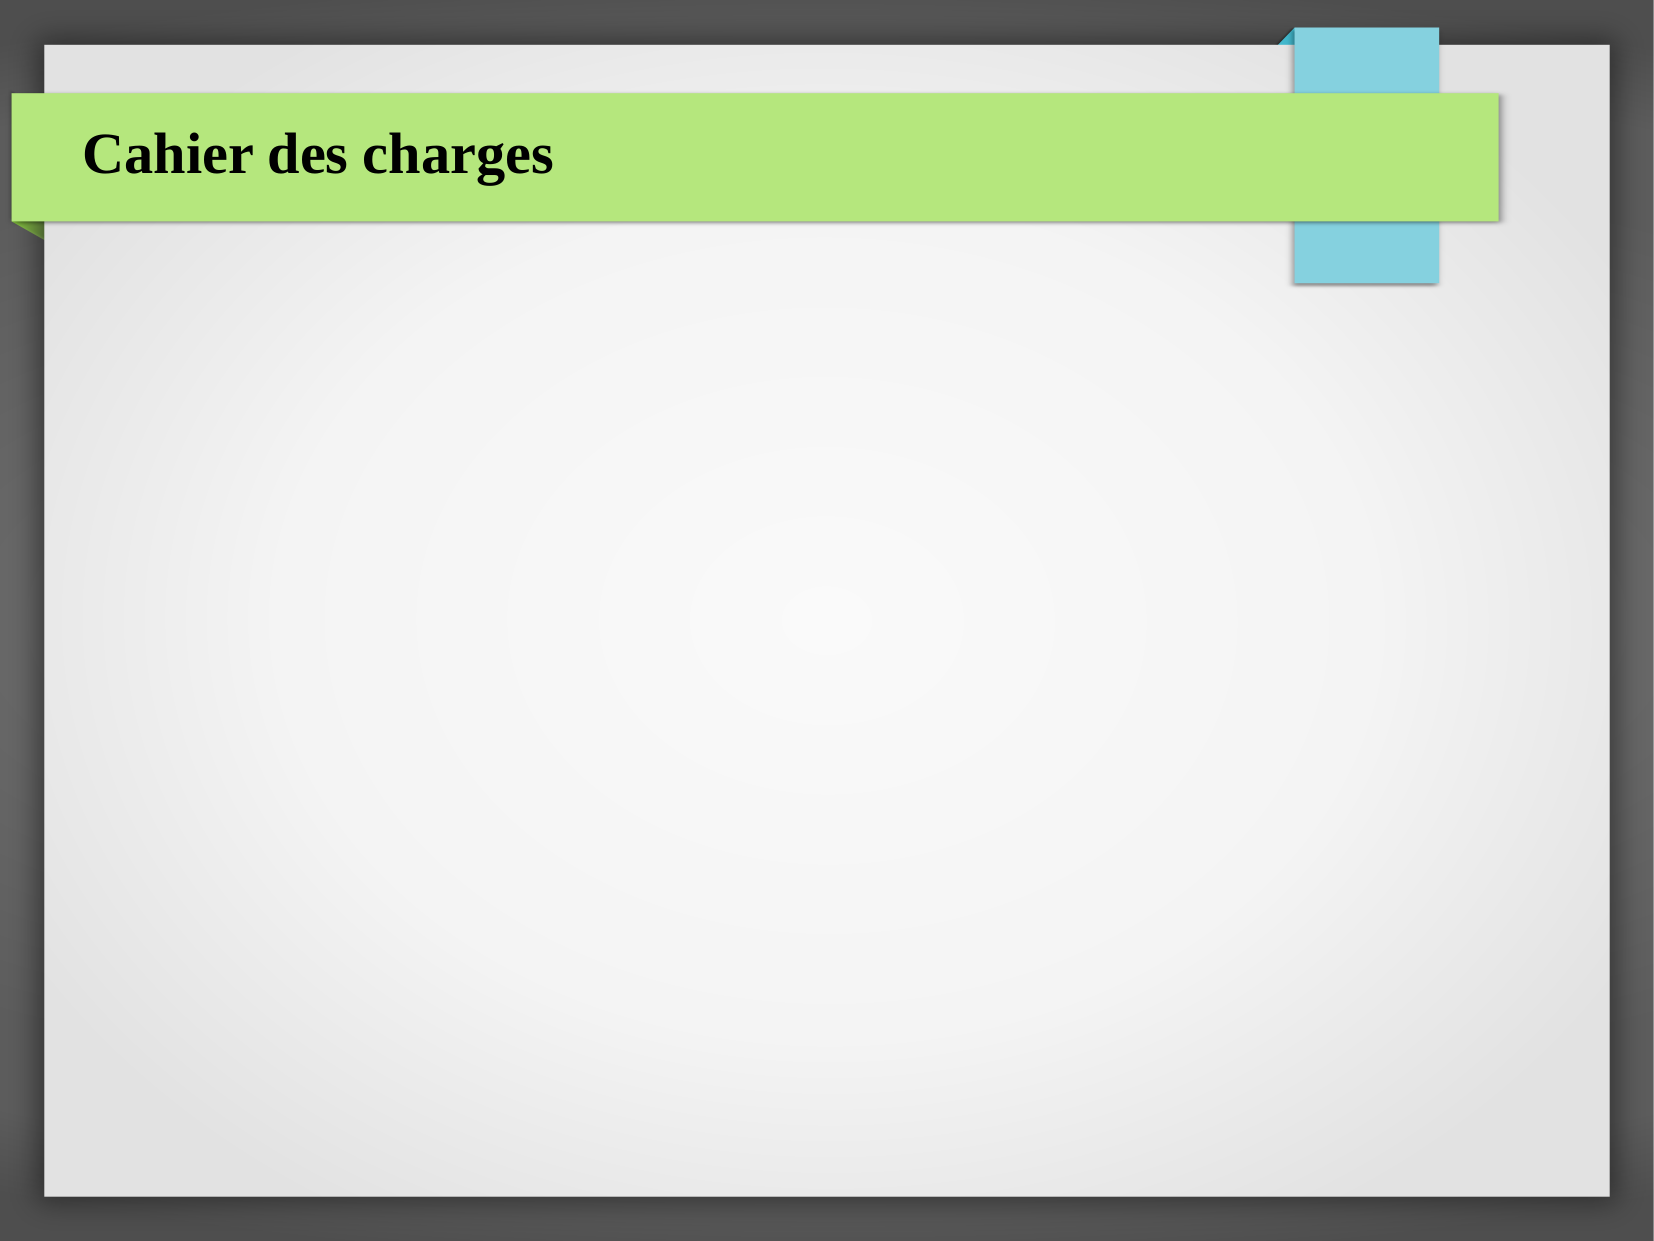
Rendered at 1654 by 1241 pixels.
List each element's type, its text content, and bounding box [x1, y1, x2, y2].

picture [0, 0, 1654, 1241]
title Cahier des charges [82, 94, 1264, 213]
